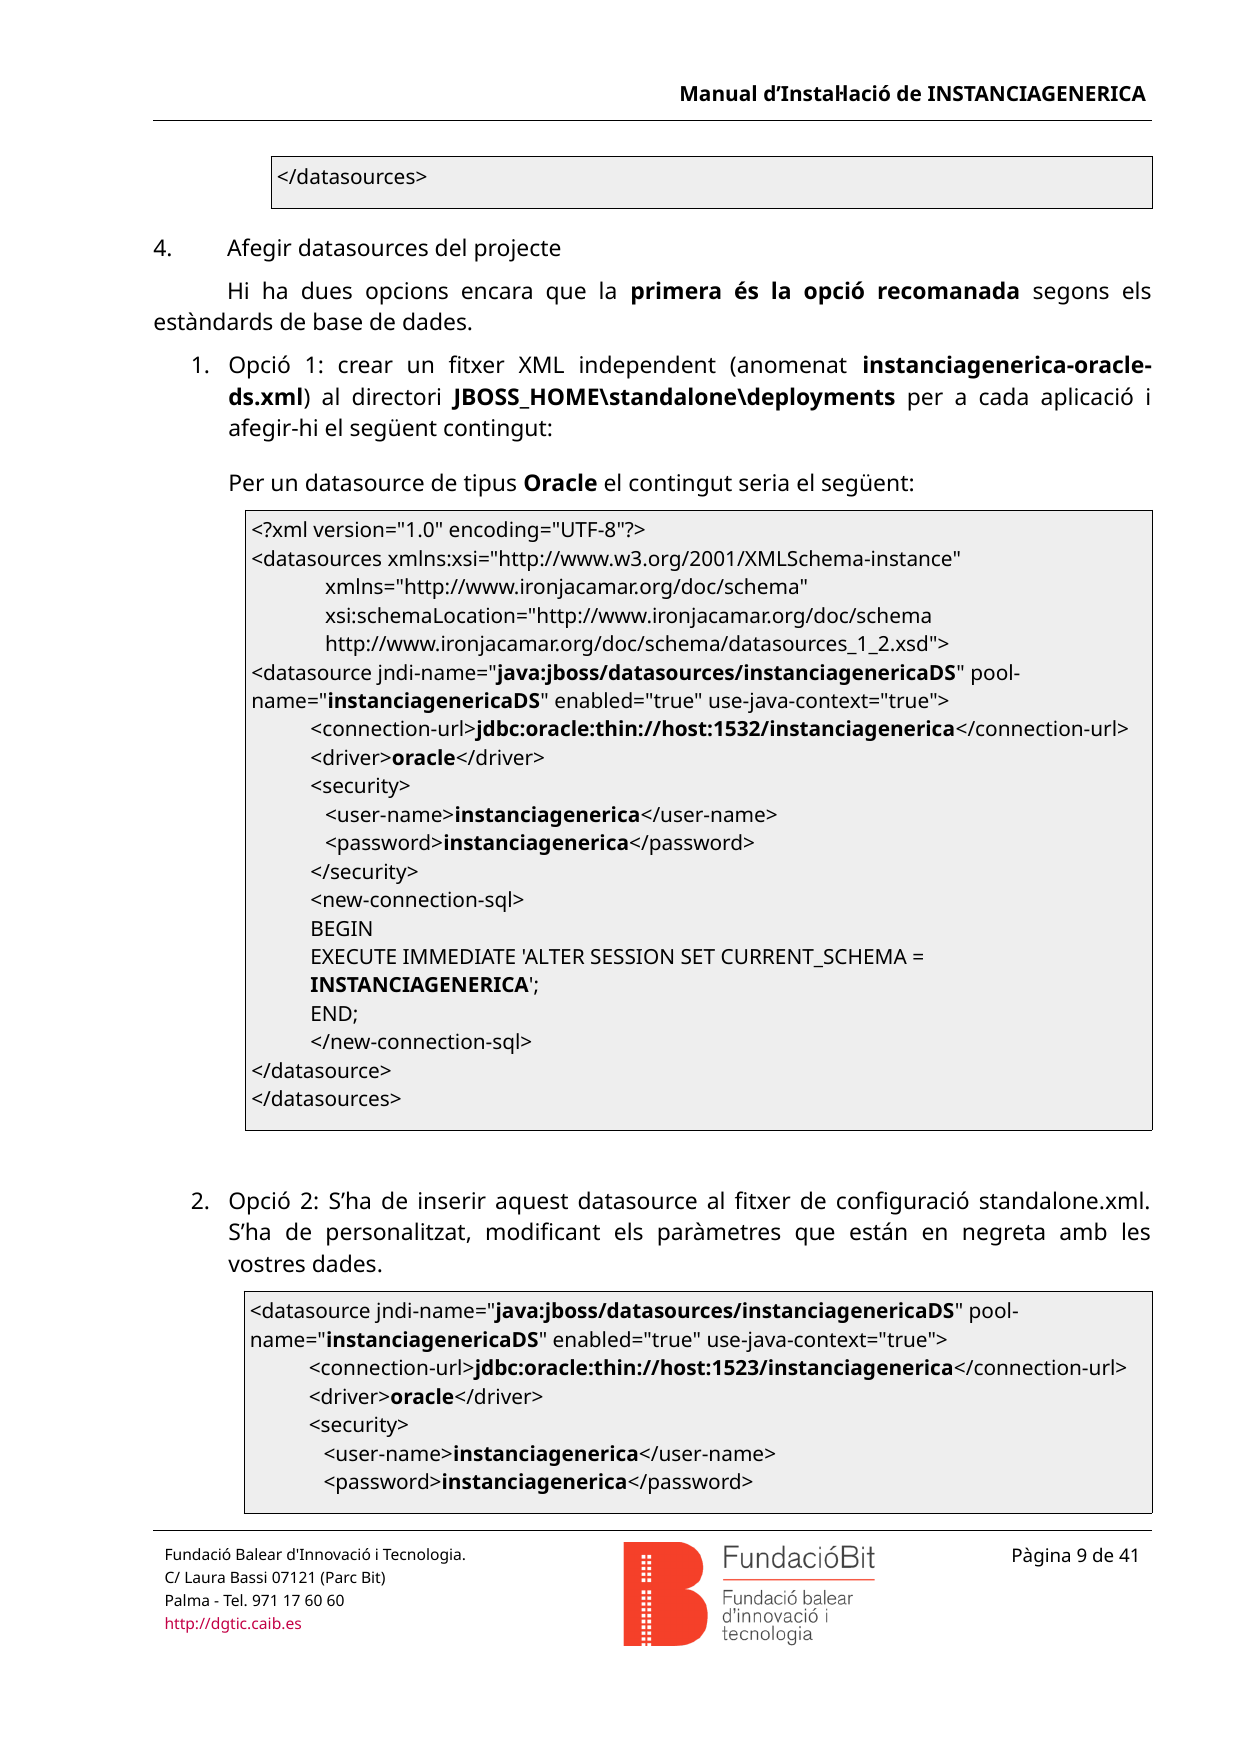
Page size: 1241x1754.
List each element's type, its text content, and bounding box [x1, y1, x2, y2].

table_header <?xml version="1.0" encoding="UTF-8"?> <datasources xmlns:xsi="http://www.w3.org/2001/XMLSchema-instance" xmlns="http://www.ironjacamar.org/doc/schema" xsi:schemaLocation="http://www.ironjacamar.org/doc/schema http://www.ironjacamar.org/doc/schema/datasources_1_2.xsd"> <datasource jndi-name="java:jboss/datasources/instanciagenericaDS" pool-name="instanciagenericaDS" enabled="true" use-java-context="true"> <connection-url>jdbc:oracle:thin://host:1532/instanciagenerica</connection-url> <driver>oracle</driver> <security> <user-name>instanciagenerica</user-name> <password>instanciagenerica</password> </security> <new-connection-sql> BEGIN EXECUTE IMMEDIATE 'ALTER SESSION SET CURRENT_SCHEMA = INSTANCIAGENERICA'; END; </new-connection-sql> </datasource> </datasources> [246, 511, 1152, 1130]
list Opció 2: S’ha de inserir aquest datasource al fitxer de configuració standalone.xml. S’ha de personalitzat, modificant els paràmetres que están en negreta amb les vostres dades. [191, 1185, 1152, 1279]
text Hi ha dues opcions encara que la primera és la opció recomanada segons els estàndards de base de dades. [153, 275, 1152, 337]
list Opció 1: crear un fitxer XML independent (anomenat instanciagenerica-oracle-ds.xml) al directori JBOSS_HOME\standalone\deployments per a cada aplicació i afegir-hi el següent contingut: [191, 349, 1152, 443]
picture [623, 1542, 875, 1646]
text 4. Afegir datasources del projecte [153, 232, 1152, 263]
list Per un datasource de tipus Oracle el contingut seria el següent: [191, 467, 1152, 498]
table_header <datasource jndi-name="java:jboss/datasources/instanciagenericaDS" pool-name="instanciagenericaDS" enabled="true" use-java-context="true"> <connection-url>jdbc:oracle:thin://host:1523/instanciagenerica</connection-url> <driver>oracle</driver> <security> <user-name>instanciagenerica</user-name> <password>instanciagenerica</password> [245, 1292, 1152, 1513]
table_header </datasources> [272, 157, 1152, 208]
